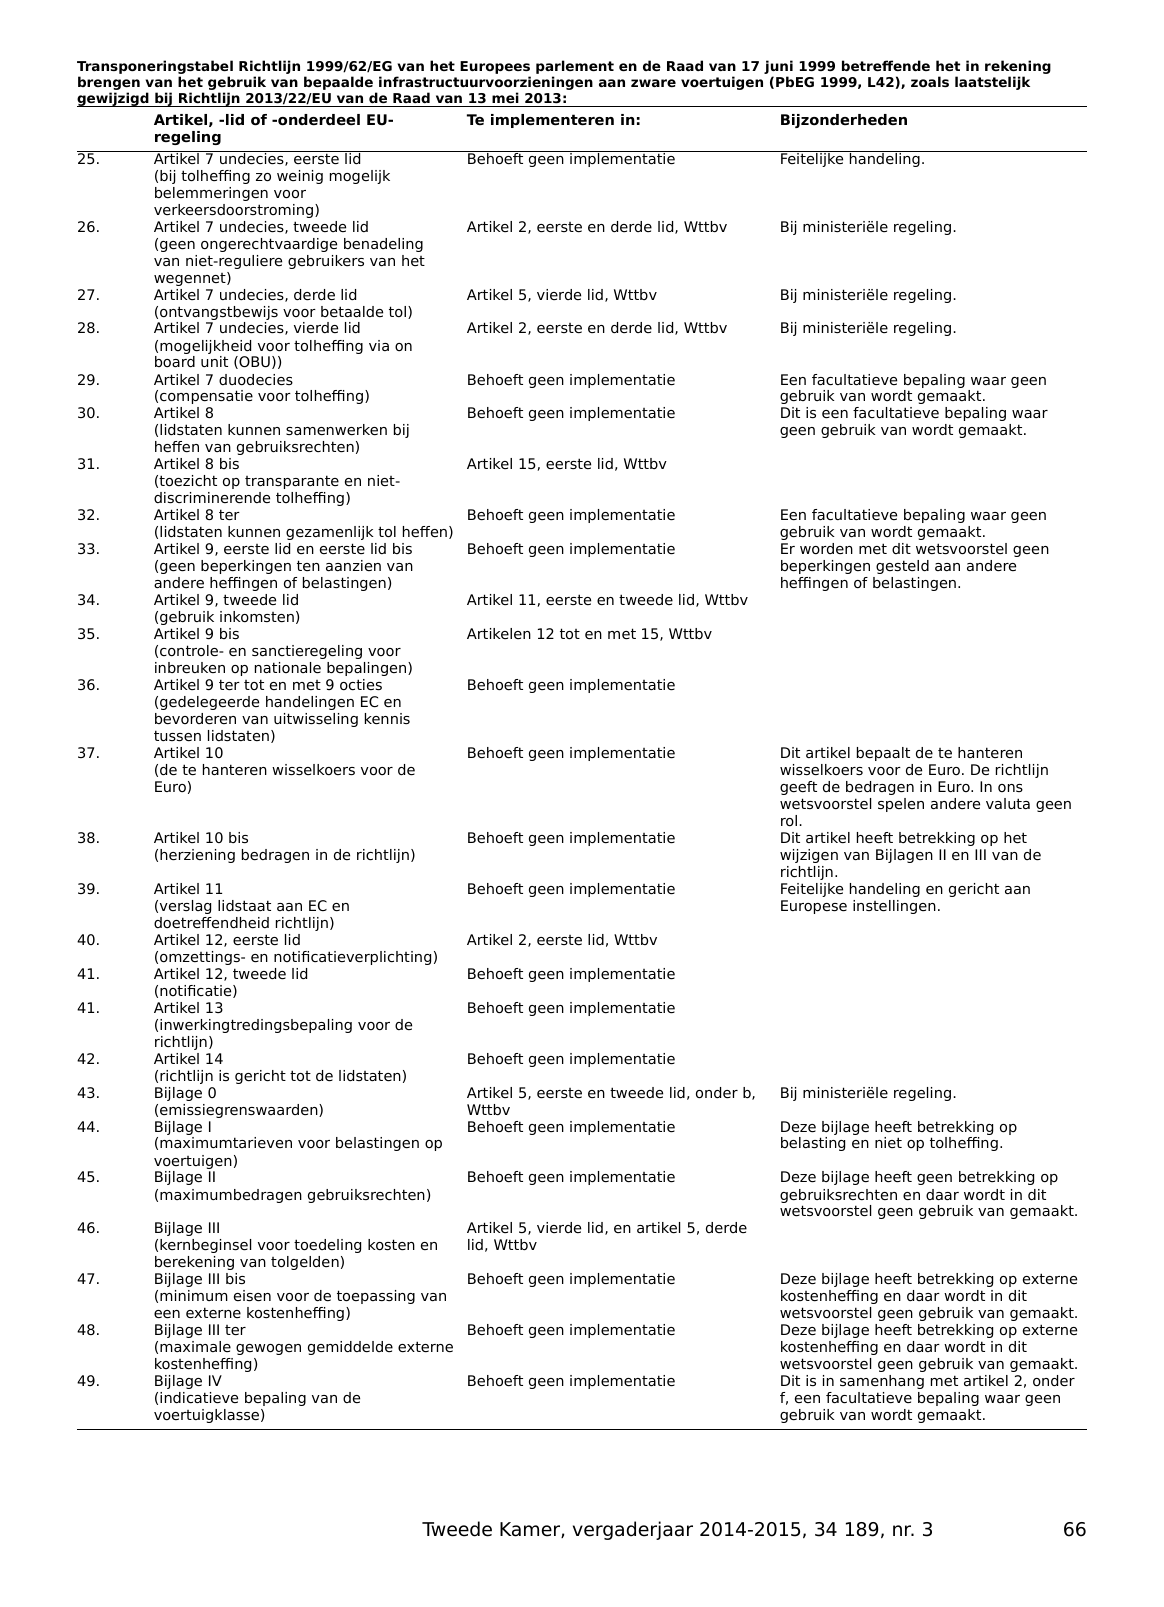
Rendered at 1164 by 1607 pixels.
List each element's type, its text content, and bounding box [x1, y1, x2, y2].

table_cell Behoeft geen implementatie [461, 677, 773, 745]
table_cell [774, 592, 1087, 626]
table_cell Artikel 12, tweede lid (notificatie) [148, 966, 461, 999]
table_cell Bij ministeriële regeling. [774, 320, 1087, 371]
table_cell Behoeft geen implementatie [461, 152, 773, 218]
table_cell Artikel 9, eerste lid en eerste lid bis (geen beperkingen ten aanzien van andere heffingen of belastingen) [148, 541, 461, 592]
table_cell Behoeft geen implementatie [461, 1000, 773, 1051]
table_cell [774, 677, 1087, 745]
table_cell 31. [77, 456, 148, 507]
table_cell Artikel, -lid of -onderdeel EU-regeling [148, 107, 461, 151]
table_cell Bijzonderheden [774, 107, 1087, 151]
table_cell Behoeft geen implementatie [461, 1373, 773, 1429]
table_cell Te implementeren in: [461, 107, 773, 151]
table_cell Bij ministeriële regeling. [774, 1085, 1087, 1118]
table_cell Een facultatieve bepaling waar geen gebruik van wordt gemaakt. [774, 507, 1087, 541]
table_cell Bij ministeriële regeling. [774, 219, 1087, 286]
table_cell 41. [77, 966, 148, 999]
table_cell Bijlage II (maximumbedragen gebruiksrechten) [148, 1169, 461, 1220]
table_cell Artikel 5, eerste en tweede lid, onder b, Wttbv [461, 1085, 773, 1118]
table_cell Artikel 14 (richtlijn is gericht tot de lidstaten) [148, 1051, 461, 1084]
table_cell Er worden met dit wetsvoorstel geen beperkingen gesteld aan andere heffingen of belastingen. [774, 541, 1087, 592]
table_cell Artikel 13 (inwerkingtredingsbepaling voor de richtlijn) [148, 1000, 461, 1051]
table_cell 30. [77, 405, 148, 456]
table_cell Artikel 9 ter tot en met 9 octies (gedelegeerde handelingen EC en bevorderen van uitwisseling kennis tussen lidstaten) [148, 677, 461, 745]
table_cell Artikel 2, eerste en derde lid, Wttbv [461, 219, 773, 286]
table_cell [774, 1220, 1087, 1271]
table_cell Behoeft geen implementatie [461, 1271, 773, 1322]
table_cell Behoeft geen implementatie [461, 745, 773, 830]
table_cell Dit is een facultatieve bepaling waar geen gebruik van wordt gemaakt. [774, 405, 1087, 456]
table_cell 39. [77, 881, 148, 932]
table_cell Dit is in samenhang met artikel 2, onder f, een facultatieve bepaling waar geen gebruik van wordt gemaakt. [774, 1373, 1087, 1429]
table_cell 45. [77, 1169, 148, 1220]
table_cell [77, 107, 148, 151]
table_header Transponeringstabel Richtlijn 1999/62/EG van het Europees parlement en de Raad van 17 juni 1999 betreffende het in rekening brengen van het gebruik van bepaalde infrastructuurvoorzieningen aan zware voertuigen (PbEG 1999, L42), zoals laatstelijk gewijzigd bij Richtlijn 2013/22/EU van de Raad van 13 mei 2013: [77, 59, 1087, 106]
table_cell Artikelen 12 tot en met 15, Wttbv [461, 626, 773, 677]
table_cell 48. [77, 1322, 148, 1373]
table_cell Behoeft geen implementatie [461, 1169, 773, 1220]
table_cell Bijlage III bis (minimum eisen voor de toepassing van een externe kostenheffing) [148, 1271, 461, 1322]
table_cell Dit artikel heeft betrekking op het wijzigen van Bijlagen II en III van de richtlijn. [774, 830, 1087, 881]
table_cell Deze bijlage heeft betrekking op belasting en niet op tolheffing. [774, 1119, 1087, 1169]
table_cell Bij ministeriële regeling. [774, 286, 1087, 320]
table_cell 28. [77, 320, 148, 371]
table_cell 25. [77, 152, 148, 218]
table_cell Deze bijlage heeft geen betrekking op gebruiksrechten en daar wordt in dit wetsvoorstel geen gebruik van gemaakt. [774, 1169, 1087, 1220]
table_cell [774, 626, 1087, 677]
table_cell Dit artikel bepaalt de te hanteren wisselkoers voor de Euro. De richtlijn geeft de bedragen in Euro. In ons wetsvoorstel spelen andere valuta geen rol. [774, 745, 1087, 830]
table_cell 36. [77, 677, 148, 745]
table_cell Artikel 8 ter (lidstaten kunnen gezamenlijk tol heffen) [148, 507, 461, 541]
table_cell 27. [77, 286, 148, 320]
table_cell 46. [77, 1220, 148, 1271]
table_cell Artikel 11 (verslag lidstaat aan EC en doetreffendheid richtlijn) [148, 881, 461, 932]
table_cell Feitelijke handeling. [774, 152, 1087, 218]
table_cell Artikel 7 undecies, tweede lid (geen ongerechtvaardige benadeling van niet-reguliere gebruikers van het wegennet) [148, 219, 461, 286]
table_cell Artikel 8 (lidstaten kunnen samenwerken bij heffen van gebruiksrechten) [148, 405, 461, 456]
table_cell Behoeft geen implementatie [461, 881, 773, 932]
table_cell Behoeft geen implementatie [461, 830, 773, 881]
table_cell 35. [77, 626, 148, 677]
table_cell Behoeft geen implementatie [461, 541, 773, 592]
table_cell 42. [77, 1051, 148, 1084]
table_cell Behoeft geen implementatie [461, 1051, 773, 1084]
table_cell Artikel 7 duodecies (compensatie voor tolheffing) [148, 371, 461, 405]
table_cell 34. [77, 592, 148, 626]
table_cell Artikel 5, vierde lid, Wttbv [461, 286, 773, 320]
table_cell Artikel 7 undecies, derde lid (ontvangstbewijs voor betaalde tol) [148, 286, 461, 320]
table_cell Artikel 9, tweede lid (gebruik inkomsten) [148, 592, 461, 626]
table_cell Artikel 12, eerste lid (omzettings- en notificatieverplichting) [148, 932, 461, 966]
table_cell Artikel 7 undecies, vierde lid (mogelijkheid voor tolheffing via on board unit (OBU)) [148, 320, 461, 371]
table_cell Bijlage I (maximumtarieven voor belastingen op voertuigen) [148, 1119, 461, 1169]
table_cell 32. [77, 507, 148, 541]
table_cell Behoeft geen implementatie [461, 371, 773, 405]
table_cell Artikel 2, eerste en derde lid, Wttbv [461, 320, 773, 371]
table_cell Behoeft geen implementatie [461, 1119, 773, 1169]
table_cell 33. [77, 541, 148, 592]
table_cell Artikel 8 bis (toezicht op transparante en niet-discriminerende tolheffing) [148, 456, 461, 507]
table_cell 47. [77, 1271, 148, 1322]
table_cell [774, 456, 1087, 507]
table_cell 49. [77, 1373, 148, 1429]
table_cell [774, 1000, 1087, 1051]
table_cell 38. [77, 830, 148, 881]
table_cell Artikel 7 undecies, eerste lid (bij tolheffing zo weinig mogelijk belemmeringen voor verkeersdoorstroming) [148, 152, 461, 218]
table_cell Artikel 11, eerste en tweede lid, Wttbv [461, 592, 773, 626]
table_cell Een facultatieve bepaling waar geen gebruik van wordt gemaakt. [774, 371, 1087, 405]
table_cell Bijlage III (kernbeginsel voor toedeling kosten en berekening van tolgelden) [148, 1220, 461, 1271]
table_cell Deze bijlage heeft betrekking op externe kostenheffing en daar wordt in dit wetsvoorstel geen gebruik van gemaakt. [774, 1271, 1087, 1322]
table_cell Bijlage IV (indicatieve bepaling van de voertuigklasse) [148, 1373, 461, 1429]
table_cell Artikel 10 bis (herziening bedragen in de richtlijn) [148, 830, 461, 881]
table_cell 29. [77, 371, 148, 405]
table_cell Artikel 9 bis (controle- en sanctieregeling voor inbreuken op nationale bepalingen) [148, 626, 461, 677]
table_cell 44. [77, 1119, 148, 1169]
table_cell Behoeft geen implementatie [461, 966, 773, 999]
table_cell 43. [77, 1085, 148, 1118]
table_cell 26. [77, 219, 148, 286]
table_cell Artikel 2, eerste lid, Wttbv [461, 932, 773, 966]
table_cell Bijlage III ter (maximale gewogen gemiddelde externe kostenheffing) [148, 1322, 461, 1373]
table_cell Artikel 15, eerste lid, Wttbv [461, 456, 773, 507]
table_cell Feitelijke handeling en gericht aan Europese instellingen. [774, 881, 1087, 932]
table_cell [774, 966, 1087, 999]
table_cell Bijlage 0 (emissiegrenswaarden) [148, 1085, 461, 1118]
table_cell 40. [77, 932, 148, 966]
table_cell Behoeft geen implementatie [461, 405, 773, 456]
table_cell Artikel 10 (de te hanteren wisselkoers voor de Euro) [148, 745, 461, 830]
table_cell 37. [77, 745, 148, 830]
table_cell [774, 1051, 1087, 1084]
table_cell Artikel 5, vierde lid, en artikel 5, derde lid, Wttbv [461, 1220, 773, 1271]
table_cell Behoeft geen implementatie [461, 1322, 773, 1373]
table_cell [774, 932, 1087, 966]
table_cell Deze bijlage heeft betrekking op externe kostenheffing en daar wordt in dit wetsvoorstel geen gebruik van gemaakt. [774, 1322, 1087, 1373]
table_cell Behoeft geen implementatie [461, 507, 773, 541]
table_cell 41. [77, 1000, 148, 1051]
